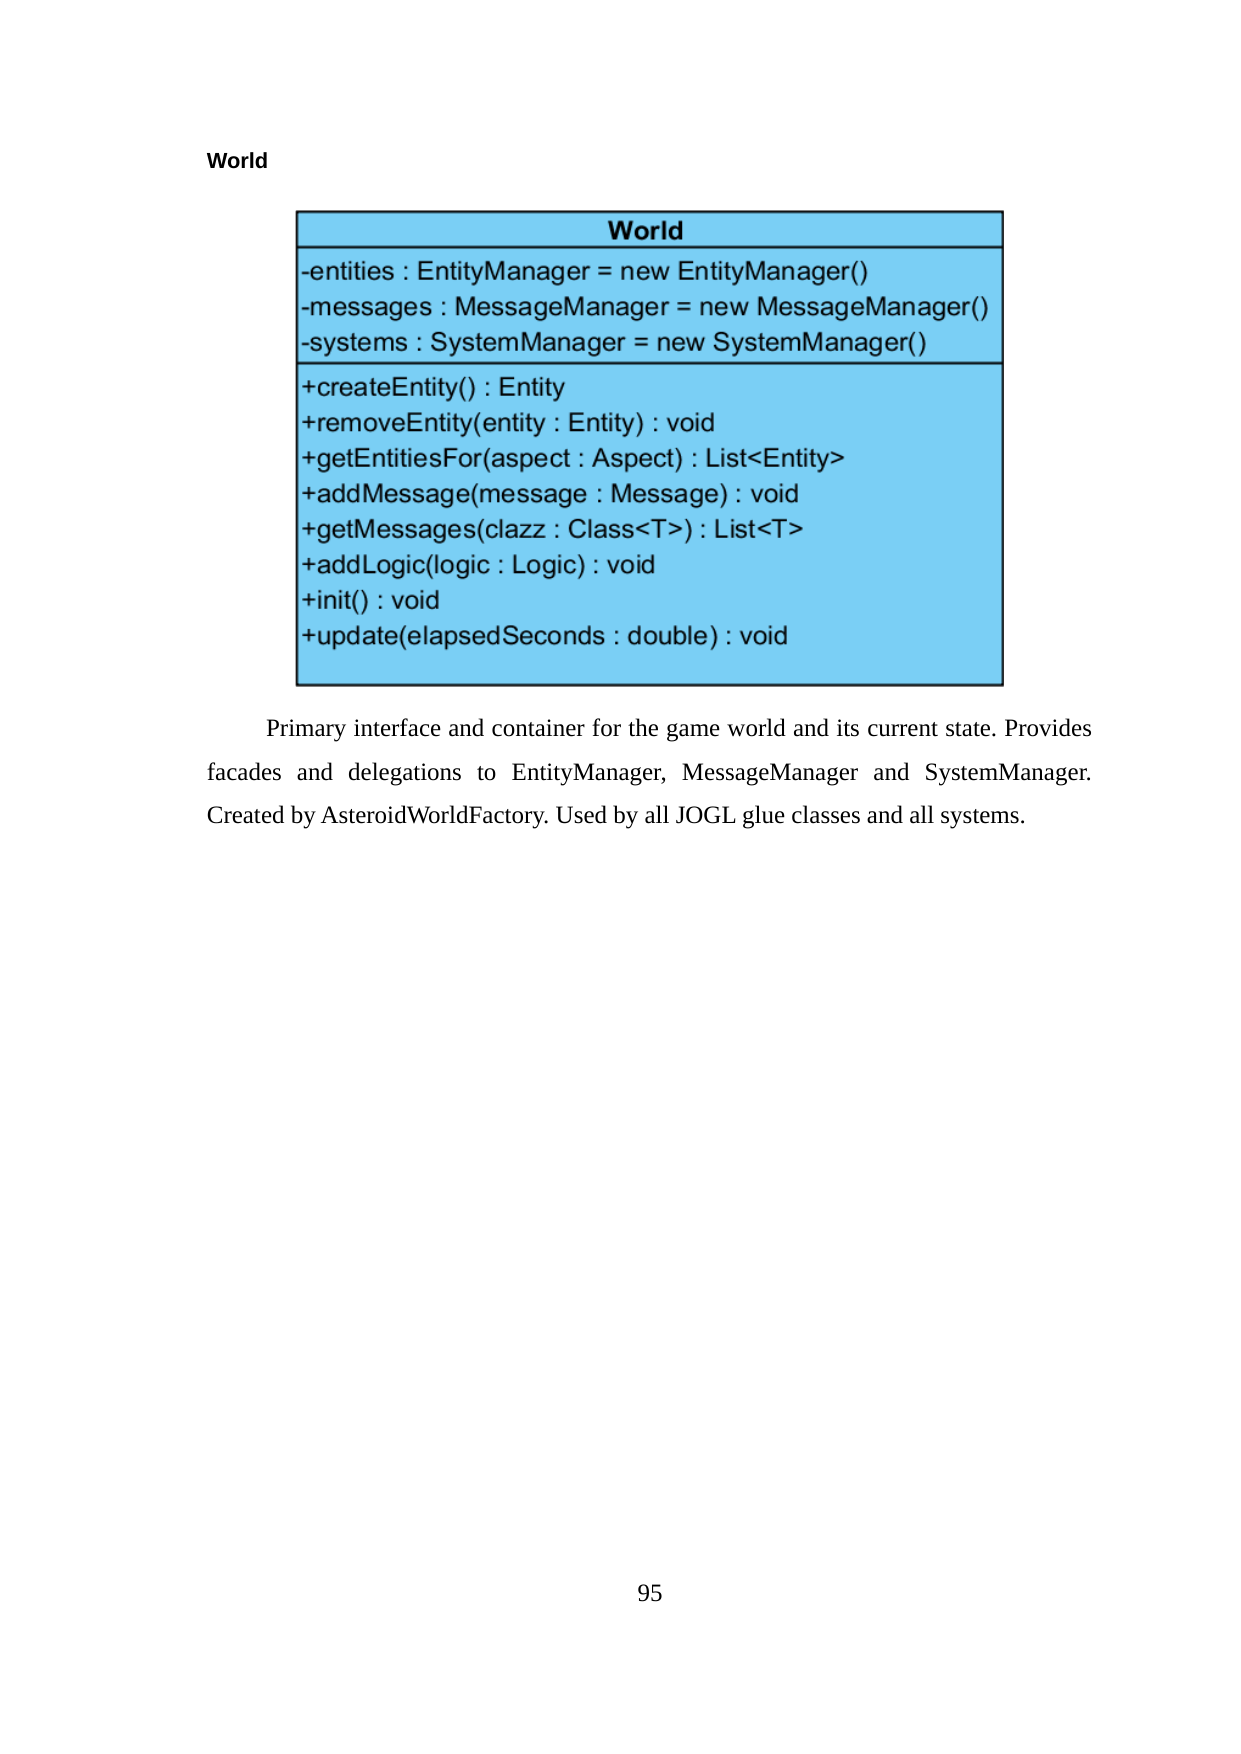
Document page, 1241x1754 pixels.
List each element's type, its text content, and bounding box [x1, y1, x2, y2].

text Primary interface and container for the game world and its current state. Provides facades and delegations to EntityManager, MessageManager and SystemManager. Created by AsteroidWorldFactory. Used by all JOGL glue classes and all systems. [207, 713, 1093, 828]
picture [295, 210, 1004, 687]
subtitle World [207, 148, 1093, 173]
